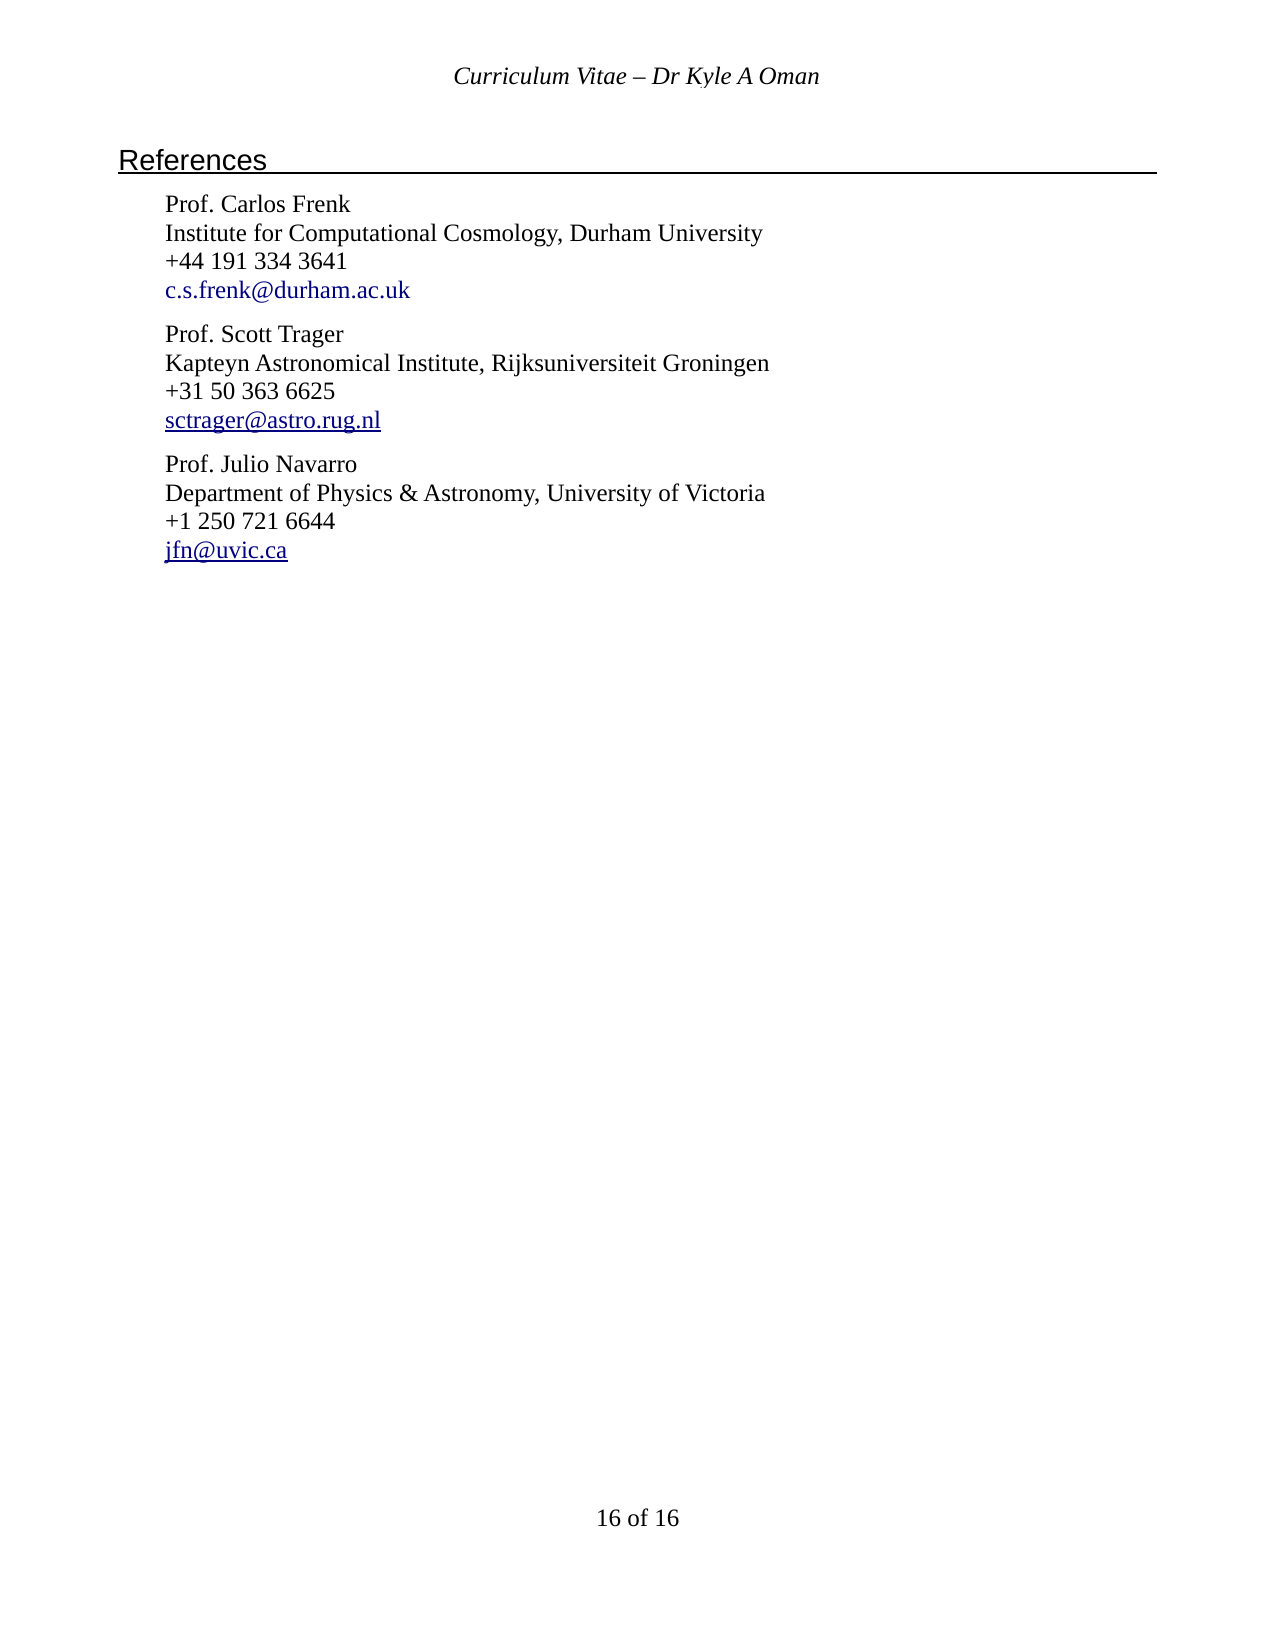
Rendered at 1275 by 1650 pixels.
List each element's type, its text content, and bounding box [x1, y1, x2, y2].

text Prof. Scott Trager Kapteyn Astronomical Institute, Rijksuniversiteit Groningen +31 50 363 6625 sctrager@astro.rug.nl [118, 319, 1157, 434]
subtitle References [118, 143, 1157, 172]
text Prof. Carlos Frenk Institute for Computational Cosmology, Durham University +44 191 334 3641 c.s.frenk@durham.ac.uk [118, 189, 1157, 304]
text Prof. Julio Navarro Department of Physics & Astronomy, University of Victoria +1 250 721 6644 jfn@uvic.ca [118, 449, 1157, 564]
